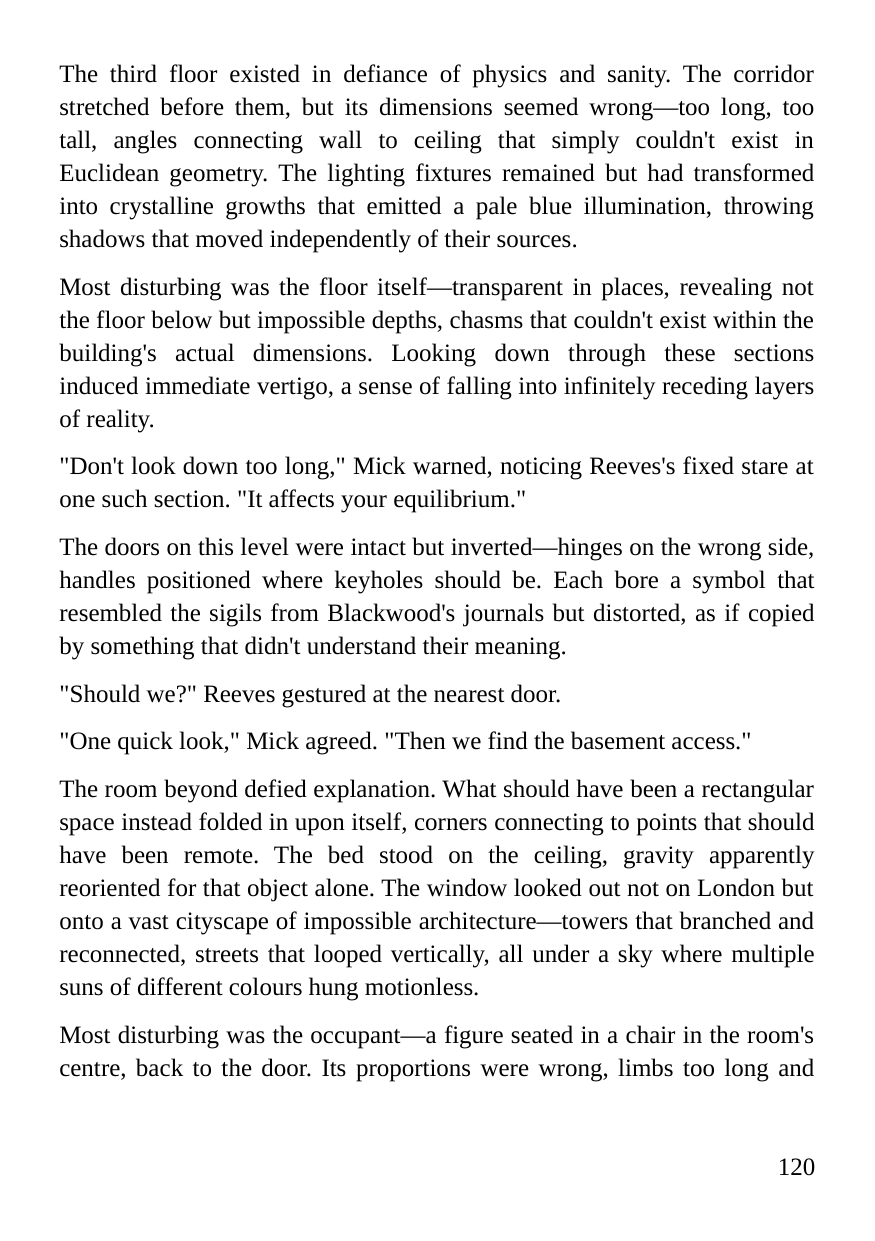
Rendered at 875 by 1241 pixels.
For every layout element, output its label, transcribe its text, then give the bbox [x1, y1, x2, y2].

text The doors on this level were intact but inverted—hinges on the wrong side, handles positioned where keyholes should be. Each bore a symbol that resembled the sigils from Blackwood's journals but distorted, as if copied by something that didn't understand their meaning. [59, 532, 815, 660]
text "Don't look down too long," Mick warned, noticing Reeves's fixed stare at one such section. "It affects your equilibrium." [59, 451, 815, 513]
text Most disturbing was the occupant—a figure seated in a chair in the room's centre, back to the door. Its proportions were wrong, limbs too long and [59, 1020, 815, 1081]
text Most disturbing was the floor itself—transparent in places, revealing not the floor below but impossible depths, chasms that couldn't exist within the building's actual dimensions. Looking down through these sections induced immediate vertigo, a sense of falling into infinitely receding layers of reality. [59, 272, 815, 433]
text The room beyond defied explanation. What should have been a rectangular space instead folded in upon itself, corners connecting to points that should have been remote. The bed stood on the ceiling, gravity apparently reoriented for that object alone. The window looked out not on London but onto a vast cityscape of impossible architecture—towers that branched and reconnected, streets that looped vertically, all under a sky where multiple suns of different colours hung motionless. [59, 774, 815, 1001]
text "Should we?" Reeves gestured at the nearest door. [59, 679, 815, 707]
text "One quick look," Mick agreed. "Then we find the basement access." [59, 726, 815, 755]
text The third floor existed in defiance of physics and sanity. The corridor stretched before them, but its dimensions seemed wrong—too long, too tall, angles connecting wall to ceiling that simply couldn't exist in Euclidean geometry. The lighting fixtures remained but had transformed into crystalline growths that emitted a pale blue illumination, throwing shadows that moved independently of their sources. [59, 59, 815, 253]
